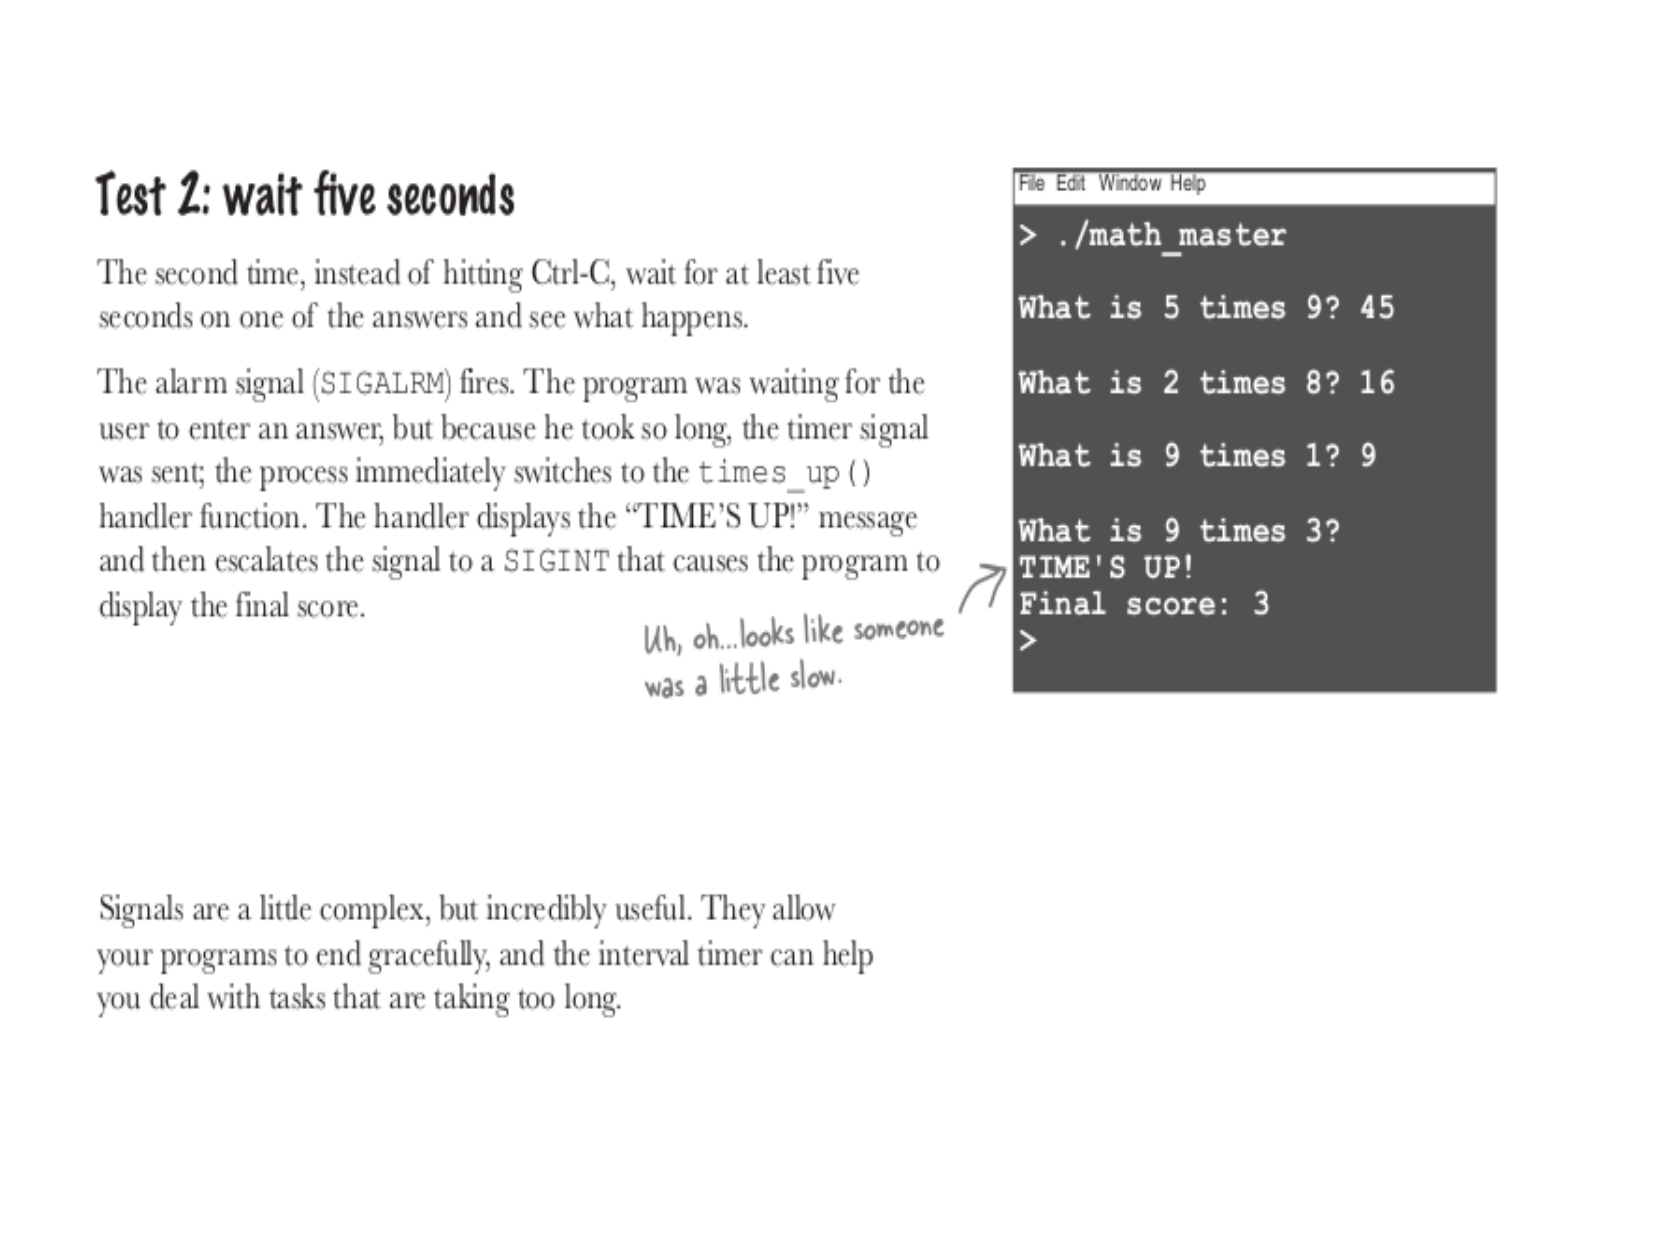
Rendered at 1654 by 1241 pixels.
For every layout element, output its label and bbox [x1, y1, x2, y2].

picture [47, 141, 1595, 1075]
